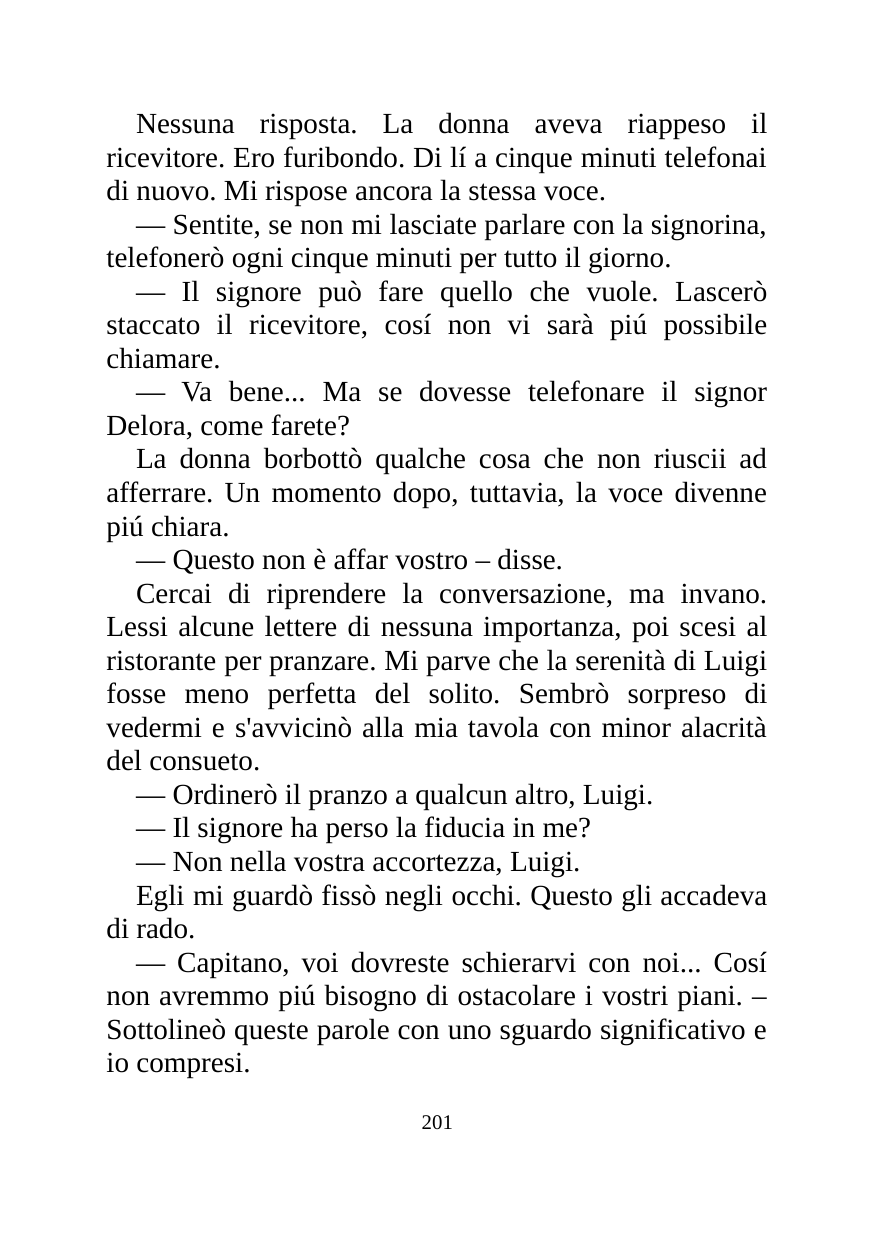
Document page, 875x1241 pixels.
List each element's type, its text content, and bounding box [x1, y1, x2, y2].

text — Il signore può fare quello che vuole. Lascerò staccato il ricevitore, cosí non vi sarà piú possibile chiamare. [106, 274, 768, 374]
text Nessuna risposta. La donna aveva riappeso il ricevitore. Ero furibondo. Di lí a cinque minuti telefonai di nuovo. Mi rispose ancora la stessa voce. [106, 106, 768, 207]
text — Ordinerò il pranzo a qualcun altro, Luigi. [106, 777, 768, 811]
text La donna borbottò qualche cosa che non riuscii ad afferrare. Un momento dopo, tuttavia, la voce divenne piú chiara. [106, 442, 768, 542]
text — Capitano, voi dovreste schierarvi con noi... Cosí non avremmo piú bisogno di ostacolare i vostri piani. – Sottolineò queste parole con uno sguardo significativo e io compresi. [106, 945, 768, 1079]
text — Va bene... Ma se dovesse telefonare il signor Delora, come farete? [106, 374, 768, 442]
text Egli mi guardò fissò negli occhi. Questo gli accadeva di rado. [106, 878, 768, 945]
text — Non nella vostra accortezza, Luigi. [106, 844, 768, 878]
text Cercai di riprendere la conversazione, ma invano. Lessi alcune lettere di nessuna importanza, poi scesi al ristorante per pranzare. Mi parve che la serenità di Luigi fosse meno perfetta del solito. Sembrò sorpreso di vedermi e s'avvicinò alla mia tavola con minor alacrità del consueto. [106, 576, 768, 777]
text — Questo non è affar vostro – disse. [106, 542, 768, 576]
text — Sentite, se non mi lasciate parlare con la signorina, telefonerò ogni cinque minuti per tutto il giorno. [106, 207, 768, 274]
text — Il signore ha perso la fiducia in me? [106, 811, 768, 844]
